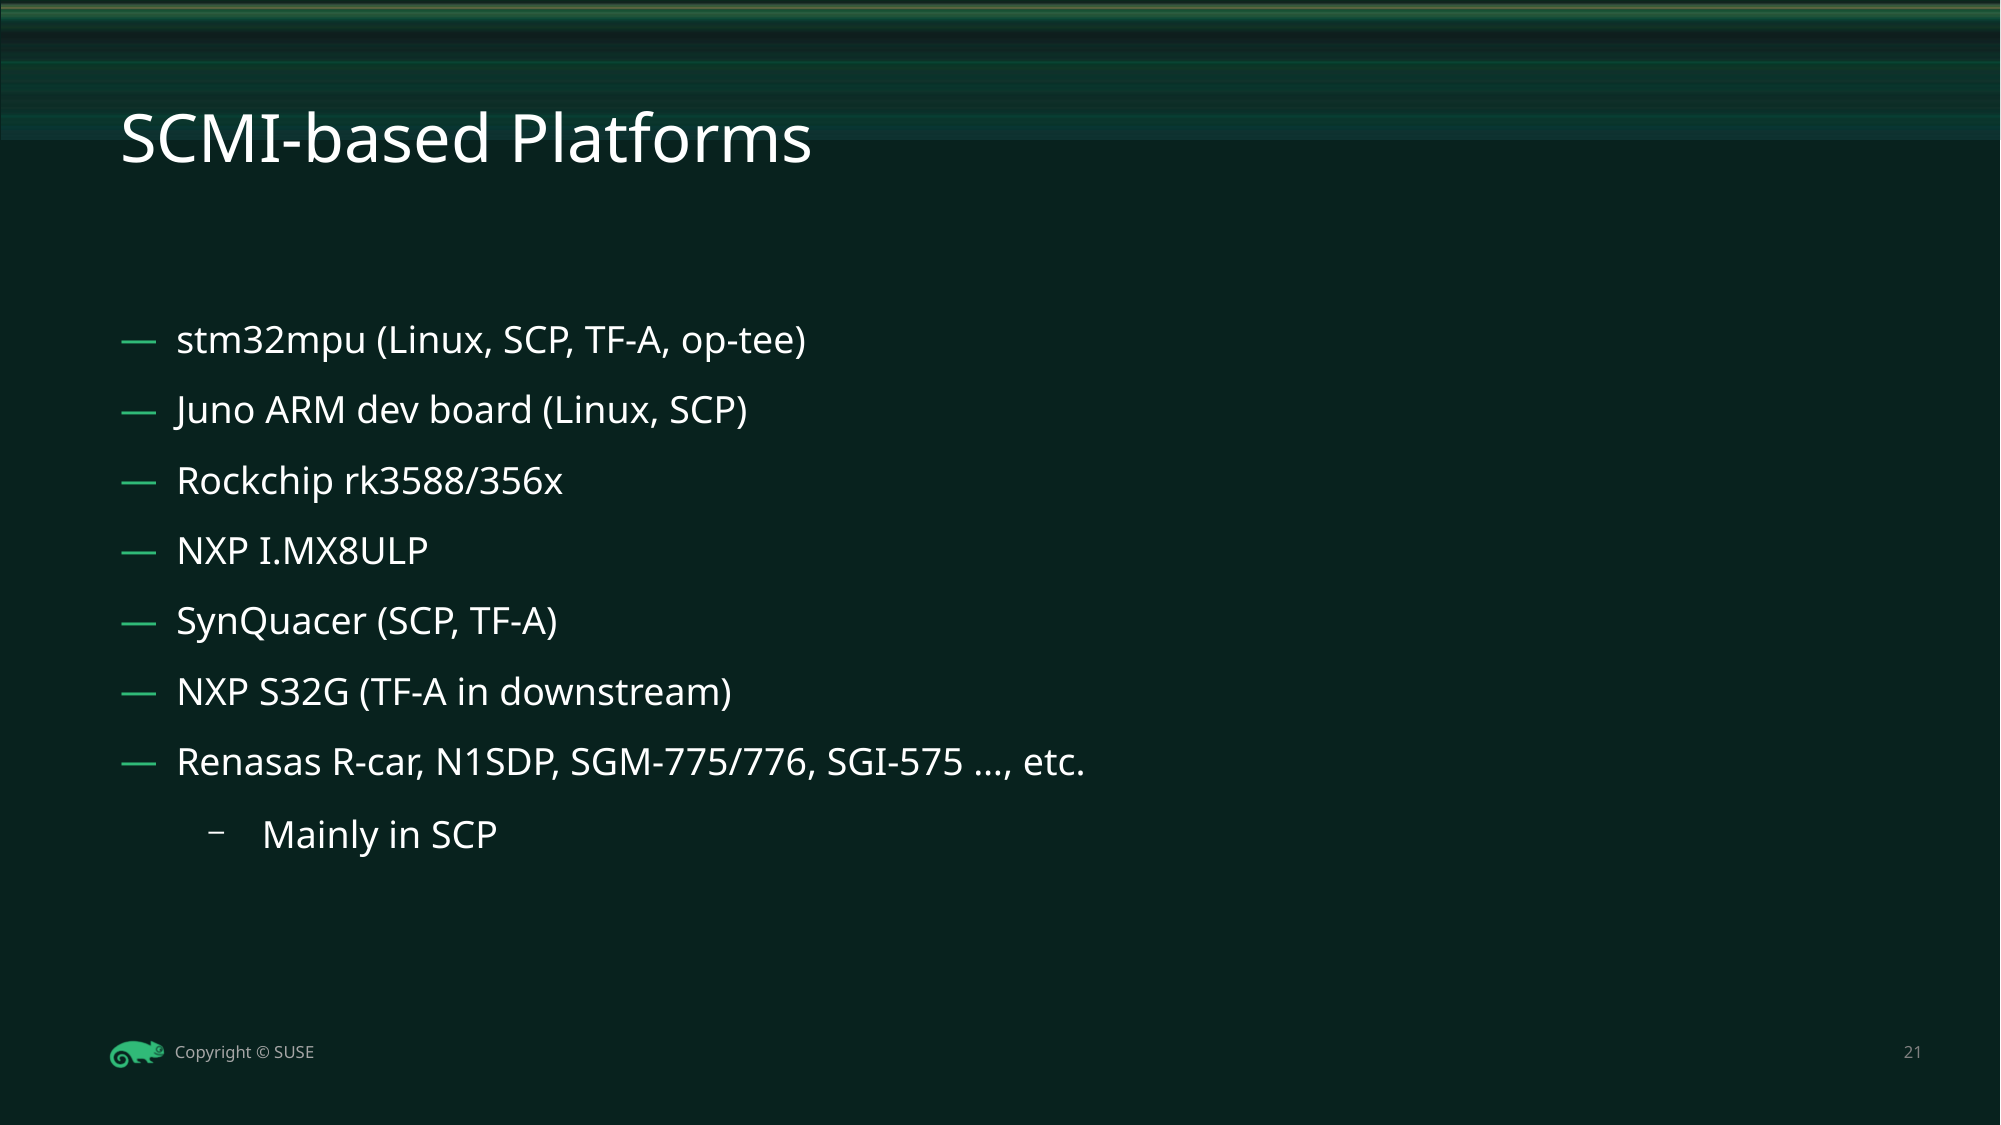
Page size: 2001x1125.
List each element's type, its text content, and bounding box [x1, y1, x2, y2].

picture [1, 0, 2001, 140]
title SCMI-based Platforms [120, 103, 1880, 179]
picture [99, 1031, 175, 1074]
list stm32mpu (Linux, SCP, TF-A, op-tee) Juno ARM dev board (Linux, SCP) Rockchip rk3588/356x NXP I.MX8ULP SynQuacer (SCP, TF-A) NXP S32G (TF-A in downstream) Renasas R-car, N1SDP, SGM-775/776, SGI-575 …, etc. Mainly in SCP [120, 311, 1923, 825]
